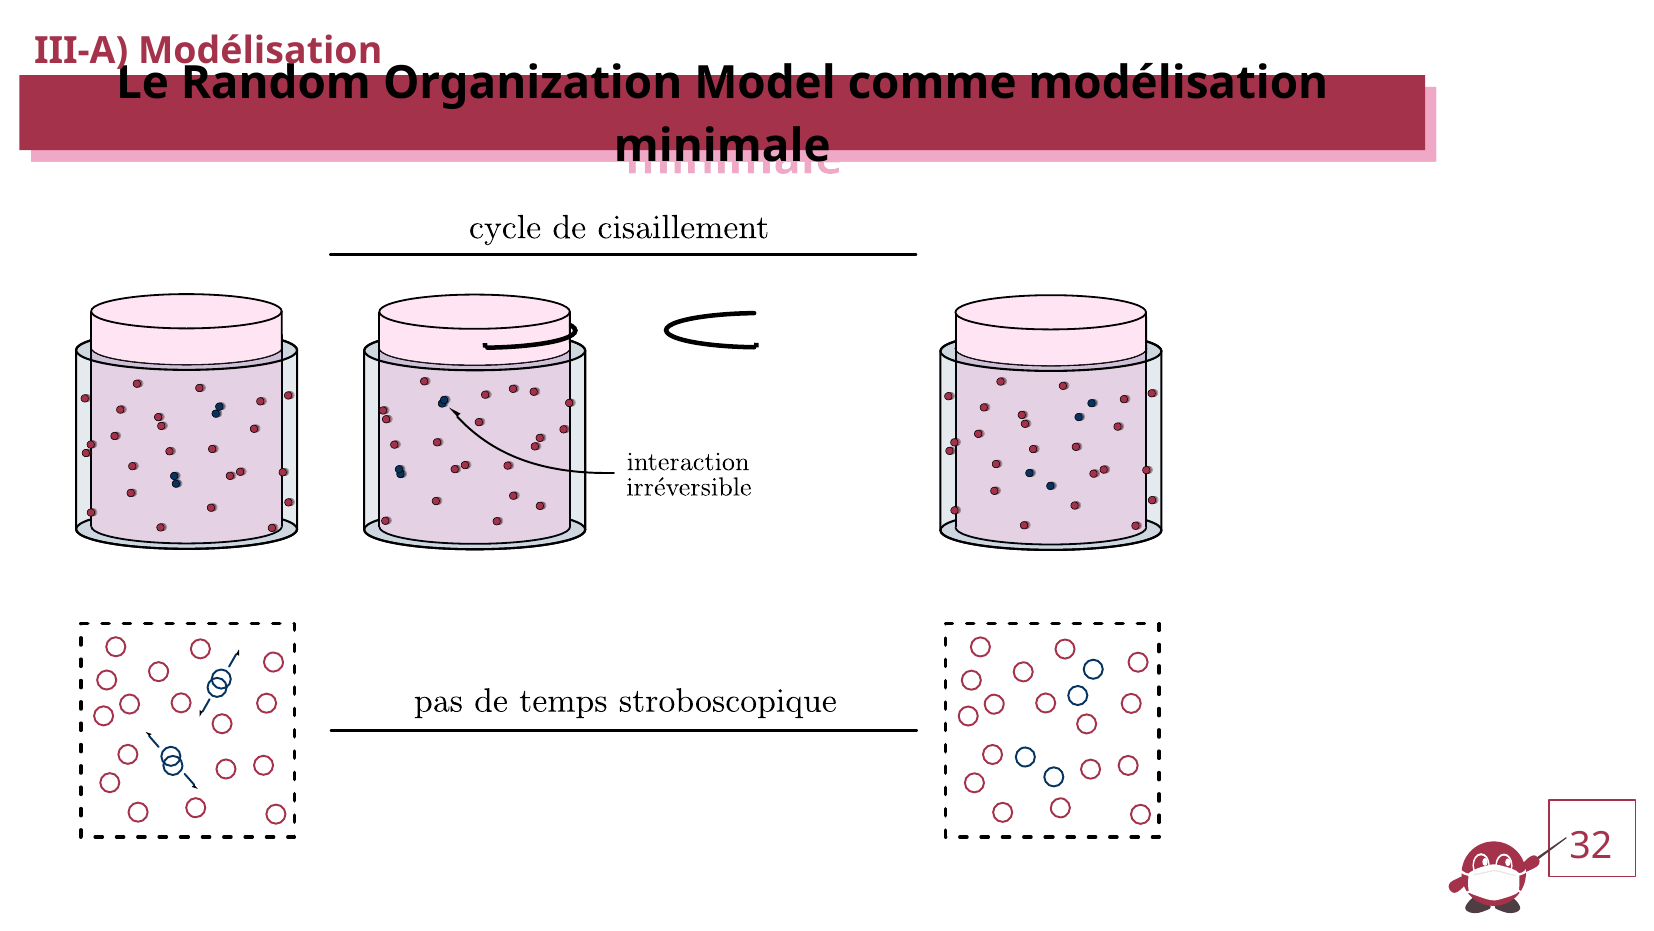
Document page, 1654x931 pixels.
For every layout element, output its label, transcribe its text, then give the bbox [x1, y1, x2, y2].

text_box III-A) Modélisation [19, 16, 1238, 76]
picture [1448, 799, 1637, 914]
text_box Le Random Organization Model comme modélisation minimale [19, 75, 1426, 151]
picture [75, 214, 1163, 839]
text_box [1492, 811, 1654, 887]
